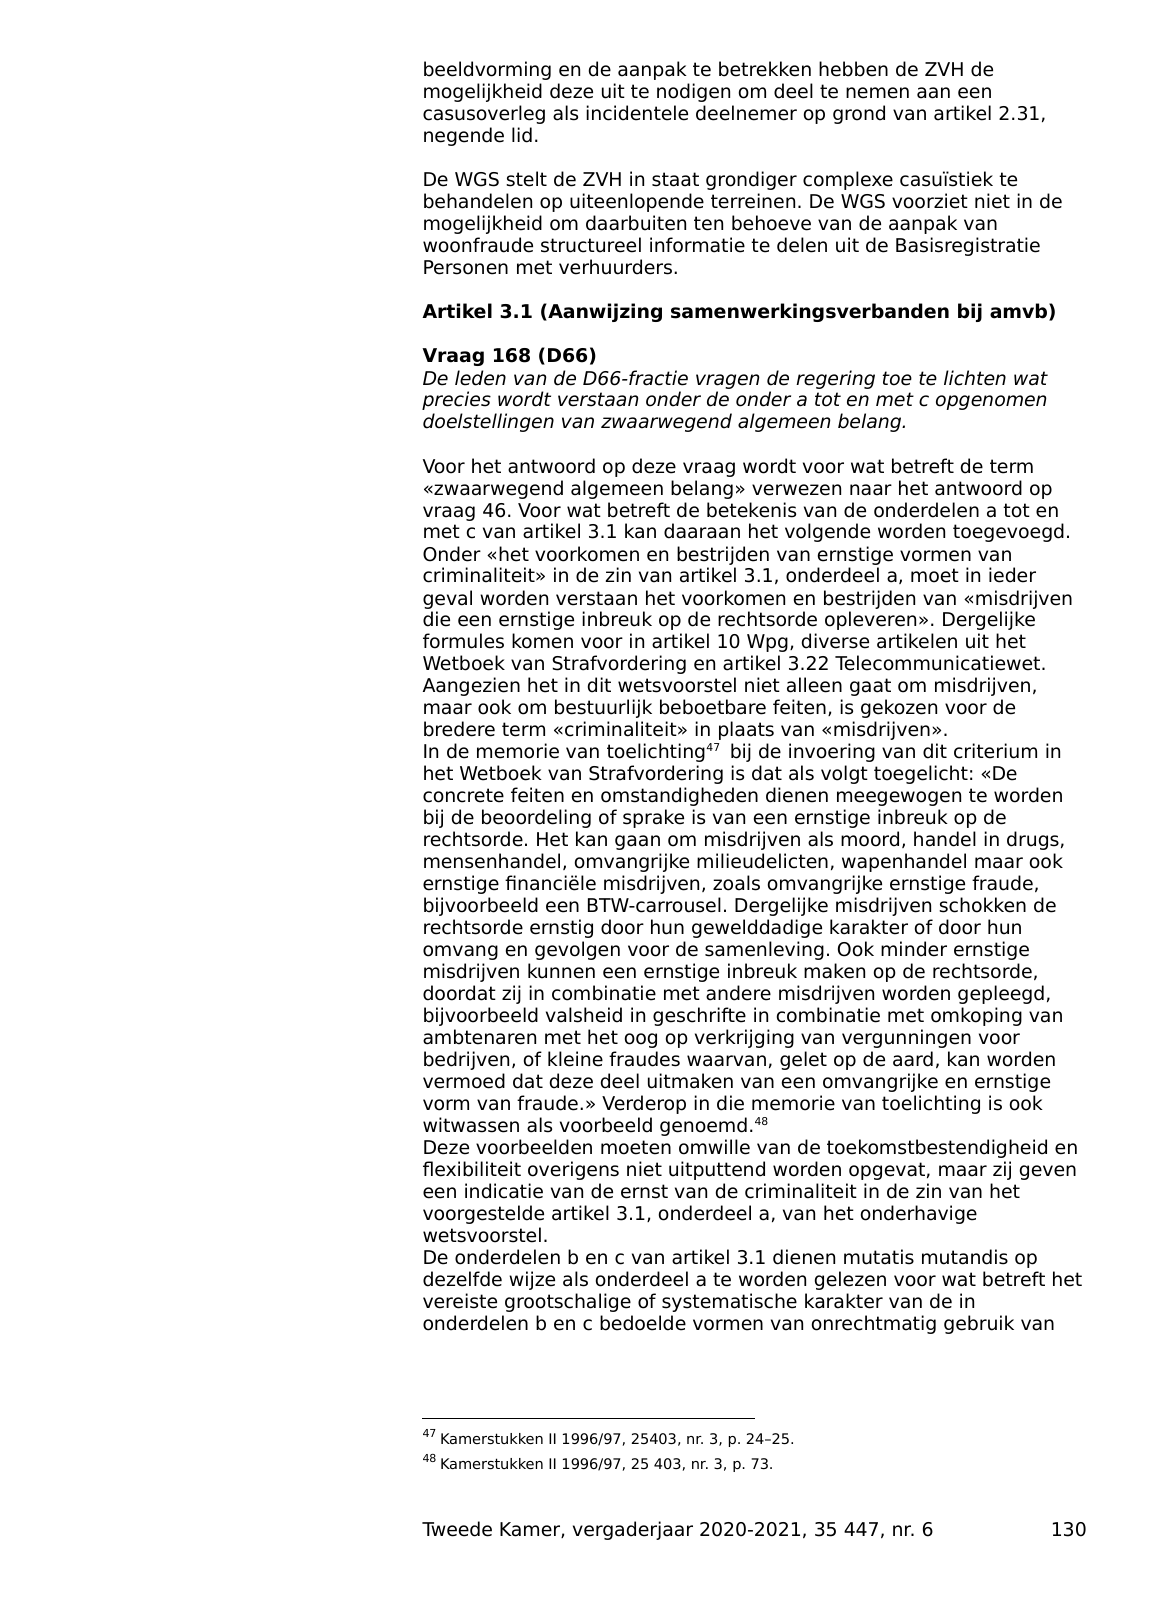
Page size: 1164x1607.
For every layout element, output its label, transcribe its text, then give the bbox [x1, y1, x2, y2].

text Deze voorbeelden moeten omwille van de toekomstbestendigheid en flexibiliteit overigens niet uitputtend worden opgevat, maar zij geven een indicatie van de ernst van de criminaliteit in de zin van het voorgestelde artikel 3.1, onderdeel a, van het onderhavige wetsvoorstel. [422, 1137, 1087, 1247]
text Onder «het voorkomen en bestrijden van ernstige vormen van criminaliteit» in de zin van artikel 3.1, onderdeel a, moet in ieder geval worden verstaan het voorkomen en bestrijden van «misdrijven die een ernstige inbreuk op de rechtsorde opleveren». Dergelijke formules komen voor in artikel 10 Wpg, diverse artikelen uit het Wetboek van Strafvordering en artikel 3.22 Telecommunicatiewet. Aangezien het in dit wetsvoorstel niet alleen gaat om misdrijven, maar ook om bestuurlijk beboetbare feiten, is gekozen voor de bredere term «criminaliteit» in plaats van «misdrijven». [422, 543, 1087, 741]
text De onderdelen b en c van artikel 3.1 dienen mutatis mutandis op dezelfde wijze als onderdeel a te worden gelezen voor wat betreft het vereiste grootschalige of systematische karakter van de in onderdelen b en c bedoelde vormen van onrechtmatig gebruik van [422, 1247, 1087, 1335]
text De WGS stelt de ZVH in staat grondiger complexe casuïstiek te behandelen op uiteenlopende terreinen. De WGS voorziet niet in de mogelijkheid om daarbuiten ten behoeve van de aanpak van woonfraude structureel informatie te delen uit de Basisregistratie Personen met verhuurders. [422, 169, 1087, 279]
subtitle Artikel 3.1 (Aanwijzing samenwerkingsverbanden bij amvb) [422, 301, 1087, 323]
text In de memorie van toelichting bij de invoering van dit criterium in het Wetboek van Strafvordering is dat als volgt toegelicht: «De concrete feiten en omstandigheden dienen meegewogen te worden bij de beoordeling of sprake is van een ernstige inbreuk op de rechtsorde. Het kan gaan om misdrijven als moord, handel in drugs, mensenhandel, omvangrijke milieudelicten, wapenhandel maar ook ernstige financiële misdrijven, zoals omvangrijke ernstige fraude, bijvoorbeeld een BTW-carrousel. Dergelijke misdrijven schokken de rechtsorde ernstig door hun gewelddadige karakter of door hun omvang en gevolgen voor de samenleving. Ook minder ernstige misdrijven kunnen een ernstige inbreuk maken op de rechtsorde, doordat zij in combinatie met andere misdrijven worden gepleegd, bijvoorbeeld valsheid in geschrifte in combinatie met omkoping van ambtenaren met het oog op verkrijging van vergunningen voor bedrijven, of kleine fraudes waarvan, gelet op de aard, kan worden vermoed dat deze deel uitmaken van een omvangrijke en ernstige vorm van fraude.» Verderop in die memorie van toelichting is ook witwassen als voorbeeld genoemd. [422, 741, 1087, 1137]
text Kamerstukken II 1996/97, 25 403, nr. 3, p. 73. [422, 1452, 1087, 1474]
text De leden van de D66-fractie vragen de regering toe te lichten wat precies wordt verstaan onder de onder a tot en met c opgenomen doelstellingen van zwaarwegend algemeen belang. [422, 367, 1087, 433]
text Voor het antwoord op deze vraag wordt voor wat betreft de term «zwaarwegend algemeen belang» verwezen naar het antwoord op vraag 46. Voor wat betreft de betekenis van de onderdelen a tot en met c van artikel 3.1 kan daaraan het volgende worden toegevoegd. [422, 456, 1087, 543]
text beeldvorming en de aanpak te betrekken hebben de ZVH de mogelijkheid deze uit te nodigen om deel te nemen aan een casusoverleg als incidentele deelnemer op grond van artikel 2.31, negende lid. [422, 59, 1087, 147]
text Kamerstukken II 1996/97, 25403, nr. 3, p. 24–25. [422, 1427, 1087, 1449]
text Vraag 168 (D66) [422, 345, 1087, 367]
